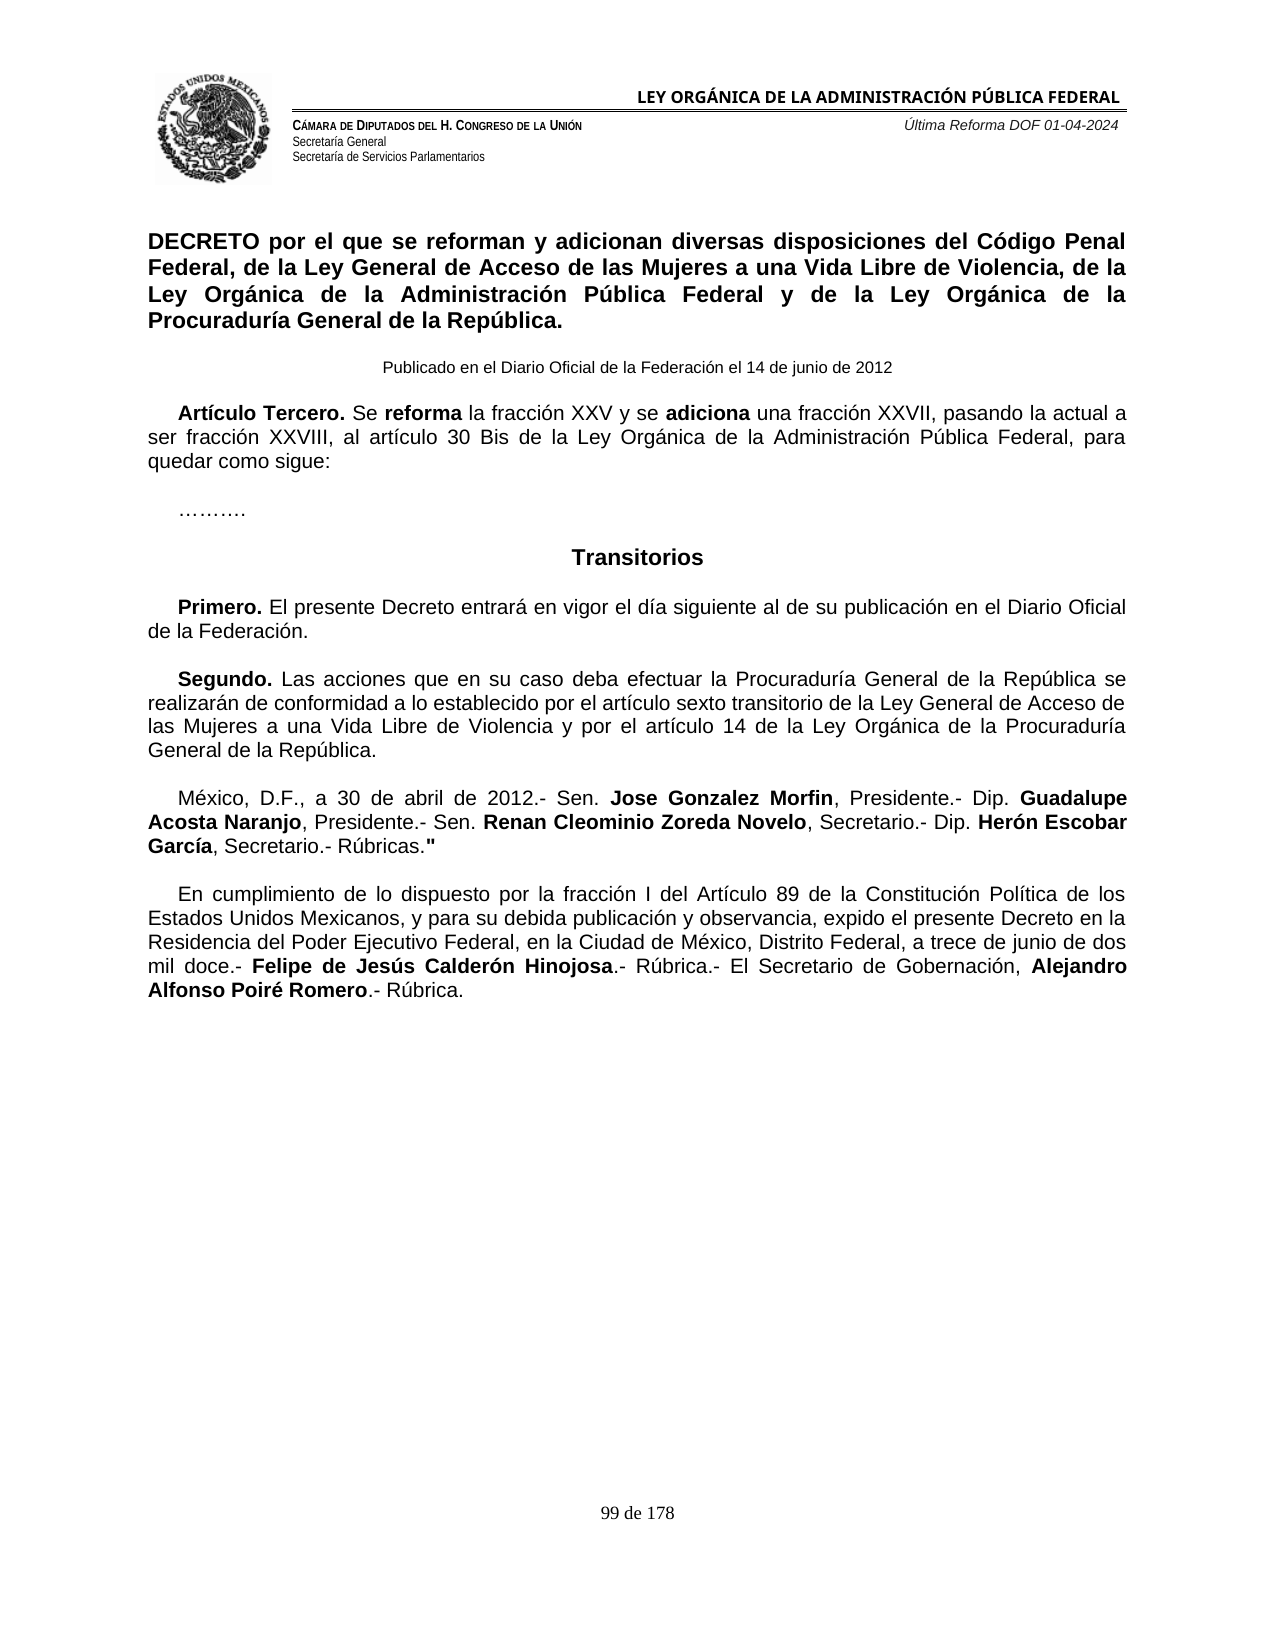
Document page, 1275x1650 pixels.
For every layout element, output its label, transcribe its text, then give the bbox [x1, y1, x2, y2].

text México, D.F., a 30 de abril de 2012.- Sen. Jose Gonzalez Morfin, Presidente.- Dip. Guadalupe Acosta Naranjo, Presidente.- Sen. Renan Cleominio Zoreda Novelo, Secretario.- Dip. Herón Escobar García, Secretario.- Rúbricas." [148, 786, 1127, 858]
text Transitorios [148, 544, 1127, 571]
text Publicado en el Diario Oficial de la Federación el 14 de junio de 2012 [148, 357, 1127, 377]
text DECRETO por el que se reforman y adicionan diversas disposiciones del Código Penal Federal, de la Ley General de Acceso de las Mujeres a una Vida Libre de Violencia, de la Ley Orgánica de la Administración Pública Federal y de la Ley Orgánica de la Procuraduría General de la República. [148, 228, 1127, 333]
text En cumplimiento de lo dispuesto por la fracción I del Artículo 89 de la Constitución Política de los Estados Unidos Mexicanos, y para su debida publicación y observancia, expido el presente Decreto en la Residencia del Poder Ejecutivo Federal, en la Ciudad de México, Distrito Federal, a trece de junio de dos mil doce.- Felipe de Jesús Calderón Hinojosa.- Rúbrica.- El Secretario de Gobernación, Alejandro Alfonso Poiré Romero.- Rúbrica. [148, 882, 1127, 1002]
text Segundo. Las acciones que en su caso deba efectuar la Procuraduría General de la República se realizarán de conformidad a lo establecido por el artículo sexto transitorio de la Ley General de Acceso de las Mujeres a una Vida Libre de Violencia y por el artículo 14 de la Ley Orgánica de la Procuraduría General de la República. [148, 666, 1127, 762]
text Primero. El presente Decreto entrará en vigor el día siguiente al de su publicación en el Diario Oficial de la Federación. [148, 594, 1127, 642]
text ………. [148, 496, 1127, 520]
text Artículo Tercero. Se reforma la fracción XXV y se adiciona una fracción XXVII, pasando la actual a ser fracción XXVIII, al artículo 30 Bis de la Ley Orgánica de la Administración Pública Federal, para quedar como sigue: [148, 401, 1127, 472]
